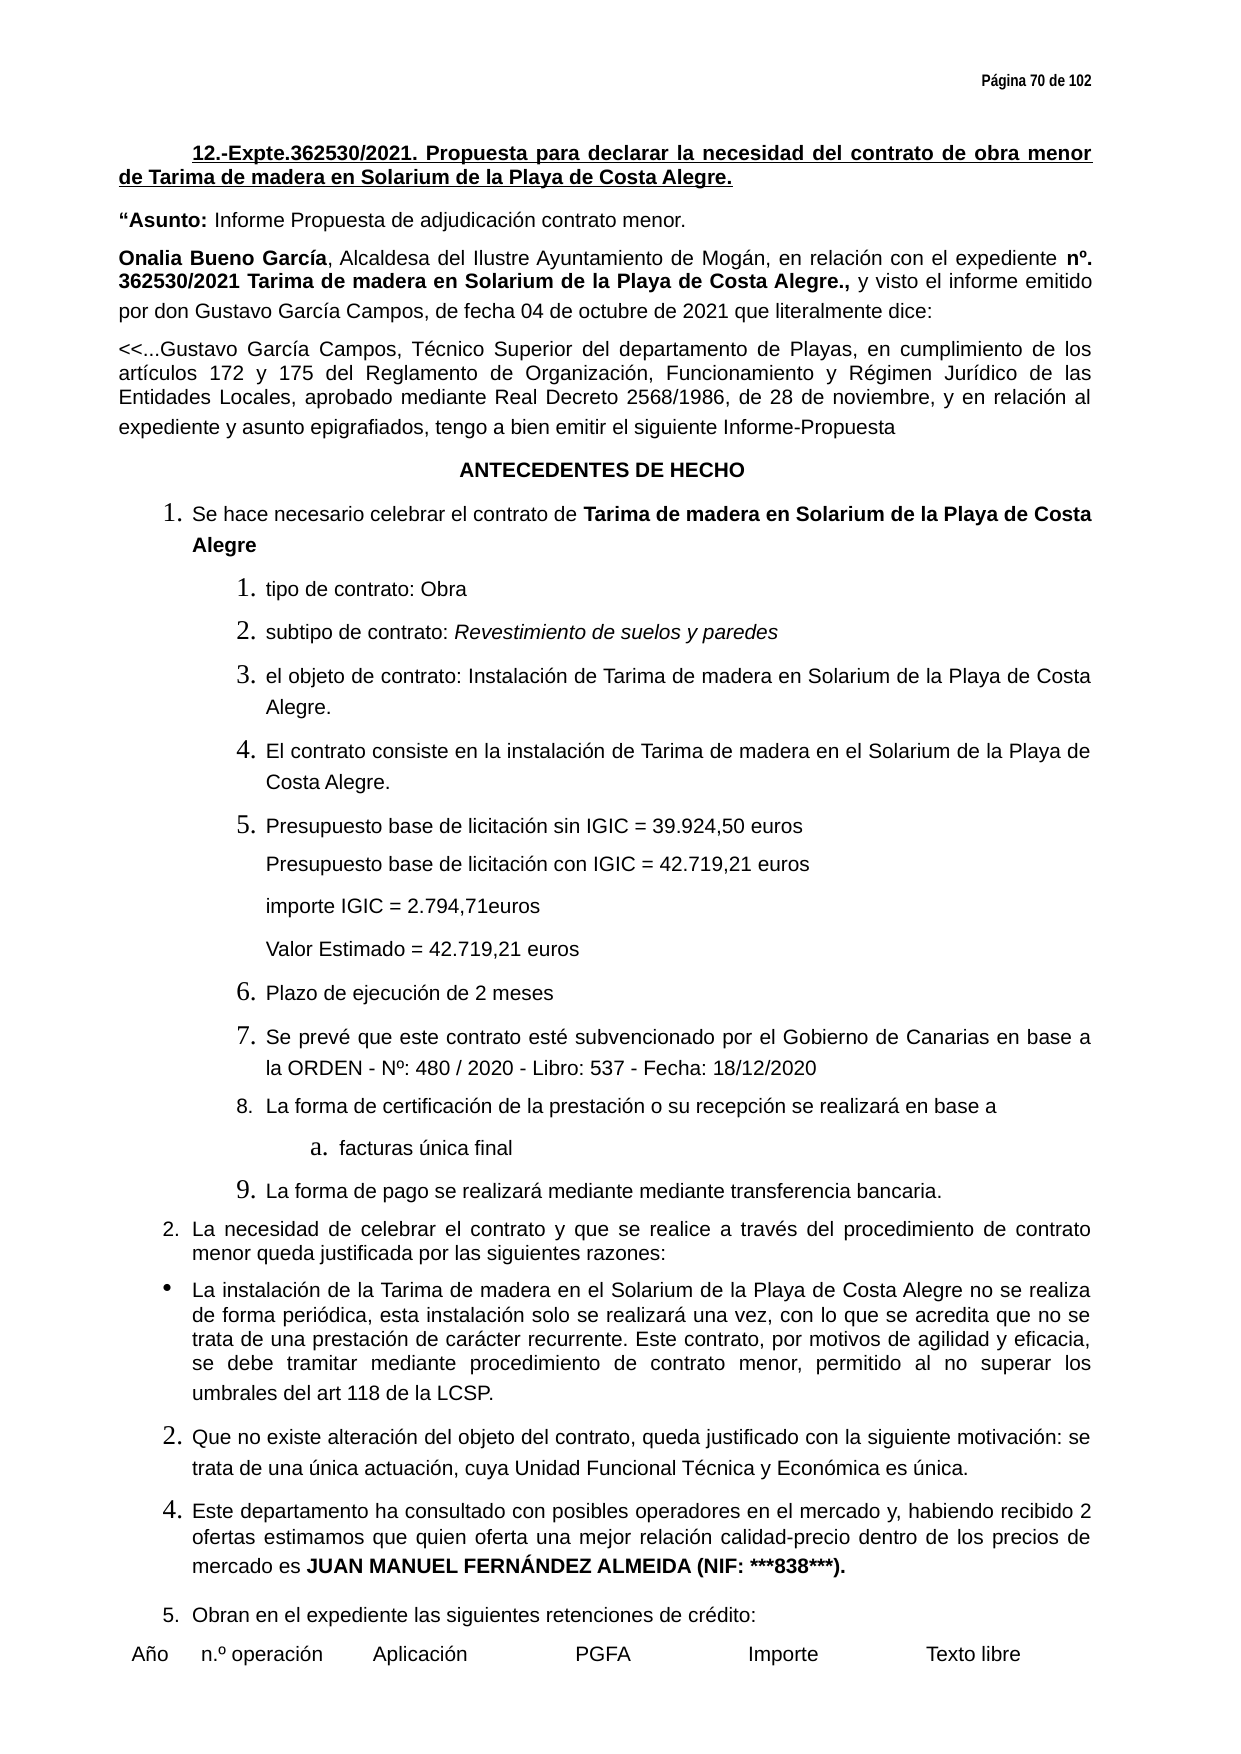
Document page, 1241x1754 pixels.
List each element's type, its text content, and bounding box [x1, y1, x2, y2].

table_header [192, 1592, 407, 1603]
text “Asunto: Informe Propuesta de adjudicación contrato menor. [118, 202, 1092, 233]
list facturas única final [310, 1130, 1092, 1161]
list La necesidad de celebrar el contrato y que se realice a través del procedimiento de contrato menor queda justificada por las siguientes razones: [162, 1217, 1092, 1265]
table_header Aplicación [342, 1639, 498, 1675]
list Que no existe alteración del objeto del contrato, queda justificado con la siguiente motivación: se trata de una única actuación, cuya Unidad Funcional Técnica y Económica es única. [162, 1419, 1092, 1481]
text Onalia Bueno García, Alcaldesa del Ilustre Ayuntamiento de Mogán, en relación con el expediente nº. 362530/2021 Tarima de madera en Solarium de la Playa de Costa Alegre., y visto el informe emitido por don Gustavo García Campos, de fecha 04 de octubre de 2021 que literalmente dice: [118, 245, 1092, 324]
list importe IGIC = 2.794,71euros [236, 888, 1092, 919]
list Presupuesto base de licitación con IGIC = 42.719,21 euros [236, 851, 1092, 875]
list el objeto de contrato: Instalación de Tarima de madera en Solarium de la Playa de Costa Alegre. [236, 658, 1092, 720]
list tipo de contrato: Obra [236, 571, 1092, 602]
list Este departamento ha consultado con posibles operadores en el mercado y, habiendo recibido 2 ofertas estimamos que quien oferta una mejor relación calidad-precio dentro de los precios de mercado es JUAN MANUEL FERNÁNDEZ ALMEIDA (NIF: ***838***). [162, 1493, 1092, 1580]
table_header Importe [713, 1639, 858, 1675]
list Se hace necesario celebrar el contrato de Tarima de madera en Solarium de la Playa de Costa Alegre [162, 496, 1092, 558]
table_header Año [118, 1639, 186, 1675]
text 12.-Expte.362530/2021. Propuesta para declarar la necesidad del contrato de obra menor de Tarima de madera en Solarium de la Playa de Costa Alegre. [118, 120, 1092, 189]
list La instalación de la Tarima de madera en el Solarium de la Playa de Costa Alegre no se realiza de forma periódica, esta instalación solo se realizará una vez, con lo que se acredita que no se trata de una prestación de carácter recurrente. Este contrato, por motivos de agilidad y eficacia, se debe tramitar mediante procedimiento de contrato menor, permitido al no superar los umbrales del art 118 de la LCSP. [162, 1278, 1092, 1406]
list El contrato consiste en la instalación de Tarima de madera en el Solarium de la Playa de Costa Alegre. [236, 733, 1092, 795]
list Obran en el expediente las siguientes retenciones de crédito: [162, 1603, 1092, 1627]
table_header PGFA [498, 1639, 712, 1675]
list Plazo de ejecución de 2 meses [236, 975, 1092, 1006]
list La forma de pago se realizará mediante mediante transferencia bancaria. [236, 1174, 1092, 1205]
text ANTECEDENTES DE HECHO [118, 452, 1092, 483]
text <<...Gustavo García Campos, Técnico Superior del departamento de Playas, en cumplimiento de los artículos 172 y 175 del Reglamento de Organización, Funcionamiento y Régimen Jurídico de las Entidades Locales, aprobado mediante Real Decreto 2568/1986, de 28 de noviembre, y en relación al expediente y asunto epigrafiados, tengo a bien emitir el siguiente Informe-Propuesta [118, 337, 1092, 440]
list subtipo de contrato: Revestimiento de suelos y paredes [236, 614, 1092, 646]
table_header n.º operación [186, 1639, 342, 1675]
list Presupuesto base de licitación sin IGIC = 39.924,50 euros [236, 808, 1092, 839]
list Se prevé que este contrato esté subvencionado por el Gobierno de Canarias en base a la ORDEN - Nº: 480 / 2020 - Libro: 537 - Fecha: 18/12/2020 [236, 1019, 1092, 1081]
table_header Texto libre [859, 1639, 1092, 1675]
list Valor Estimado = 42.719,21 euros [236, 931, 1092, 963]
list La forma de certificación de la prestación o su recepción se realizará en base a [236, 1093, 1092, 1117]
